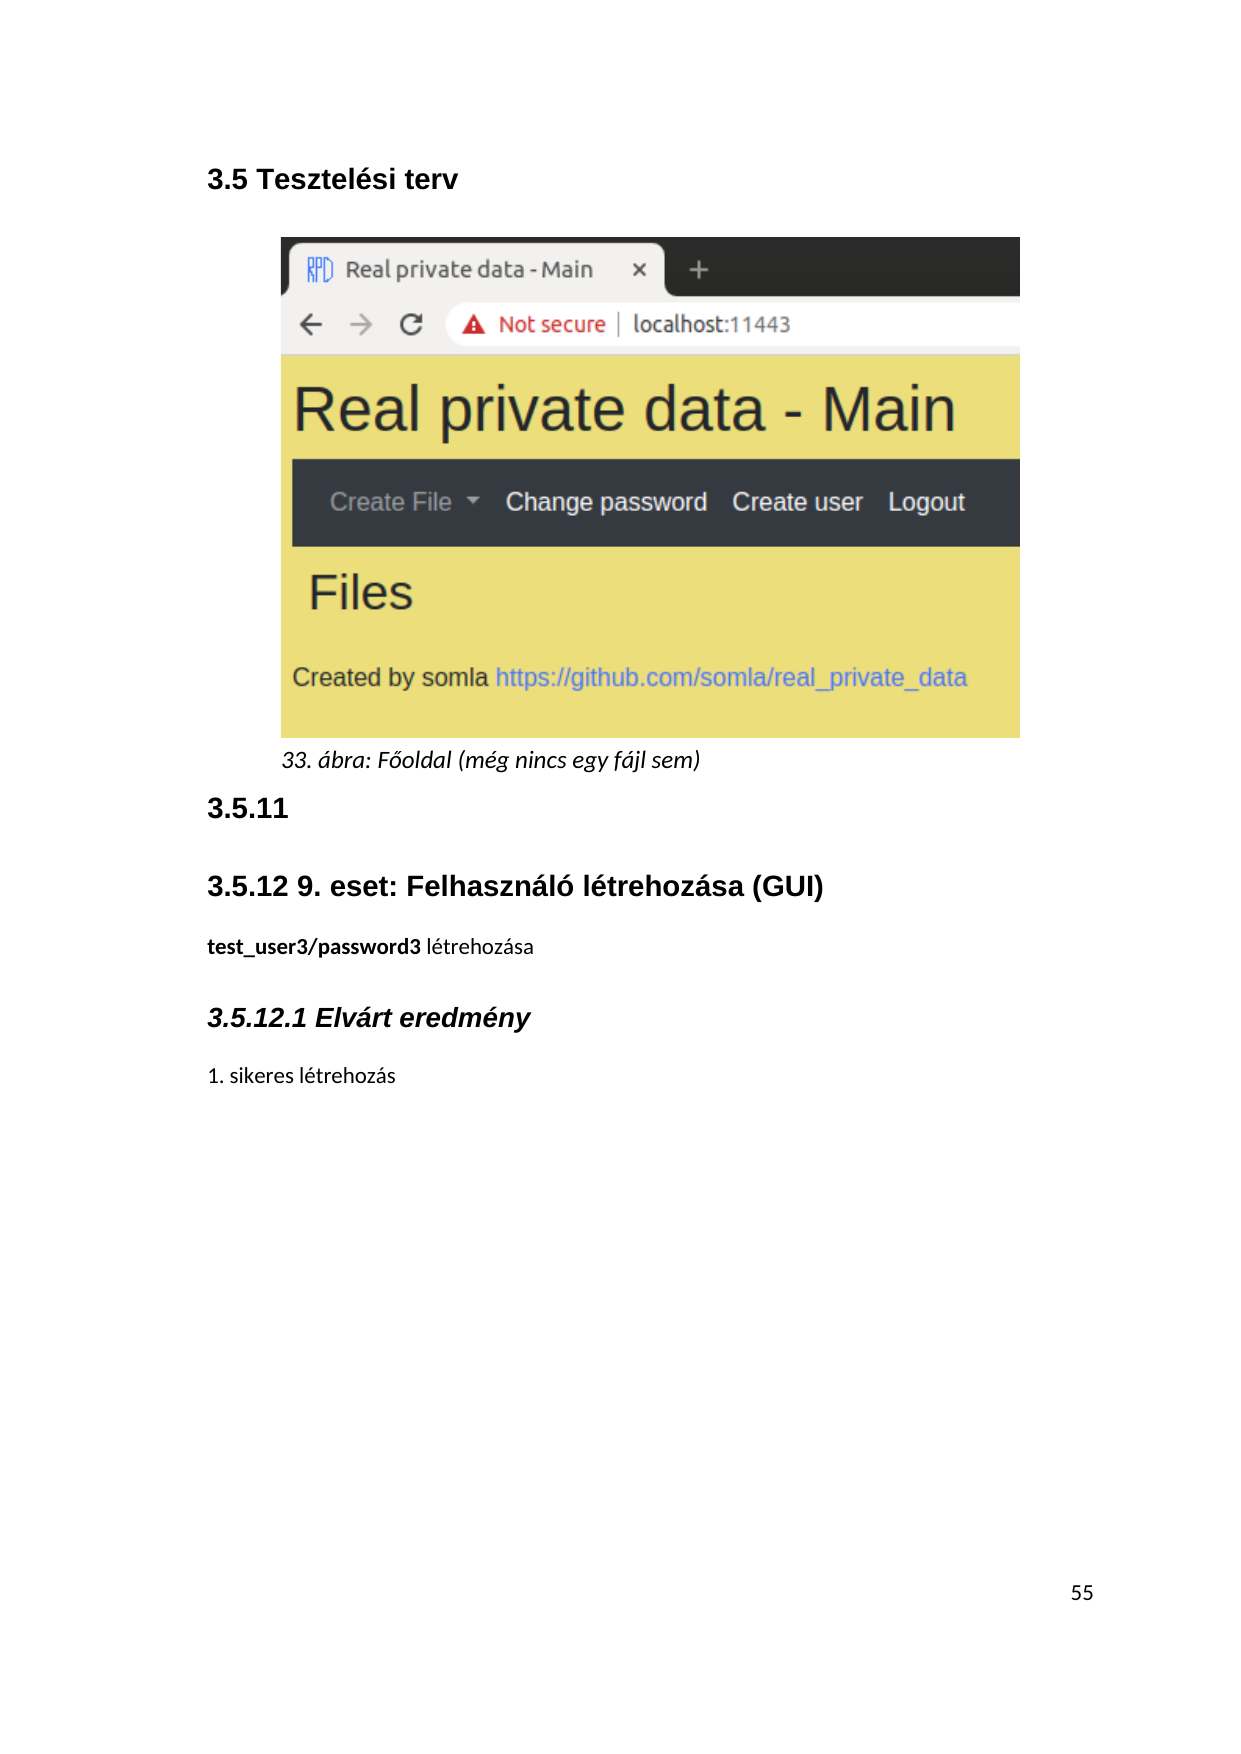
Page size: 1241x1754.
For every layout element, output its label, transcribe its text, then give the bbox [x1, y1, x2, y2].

text 1. sikeres létrehozás [207, 1062, 1093, 1090]
subtitle Elvárt eredmény [207, 1001, 1093, 1033]
picture [280, 237, 1020, 738]
subtitle 9. eset: Felhasználó létrehozása (GUI) [207, 869, 1093, 903]
text test_user3/password3 létrehozása [207, 932, 1093, 960]
text 33. ábra: Főoldal (még nincs egy fájl sem) [281, 738, 1020, 774]
